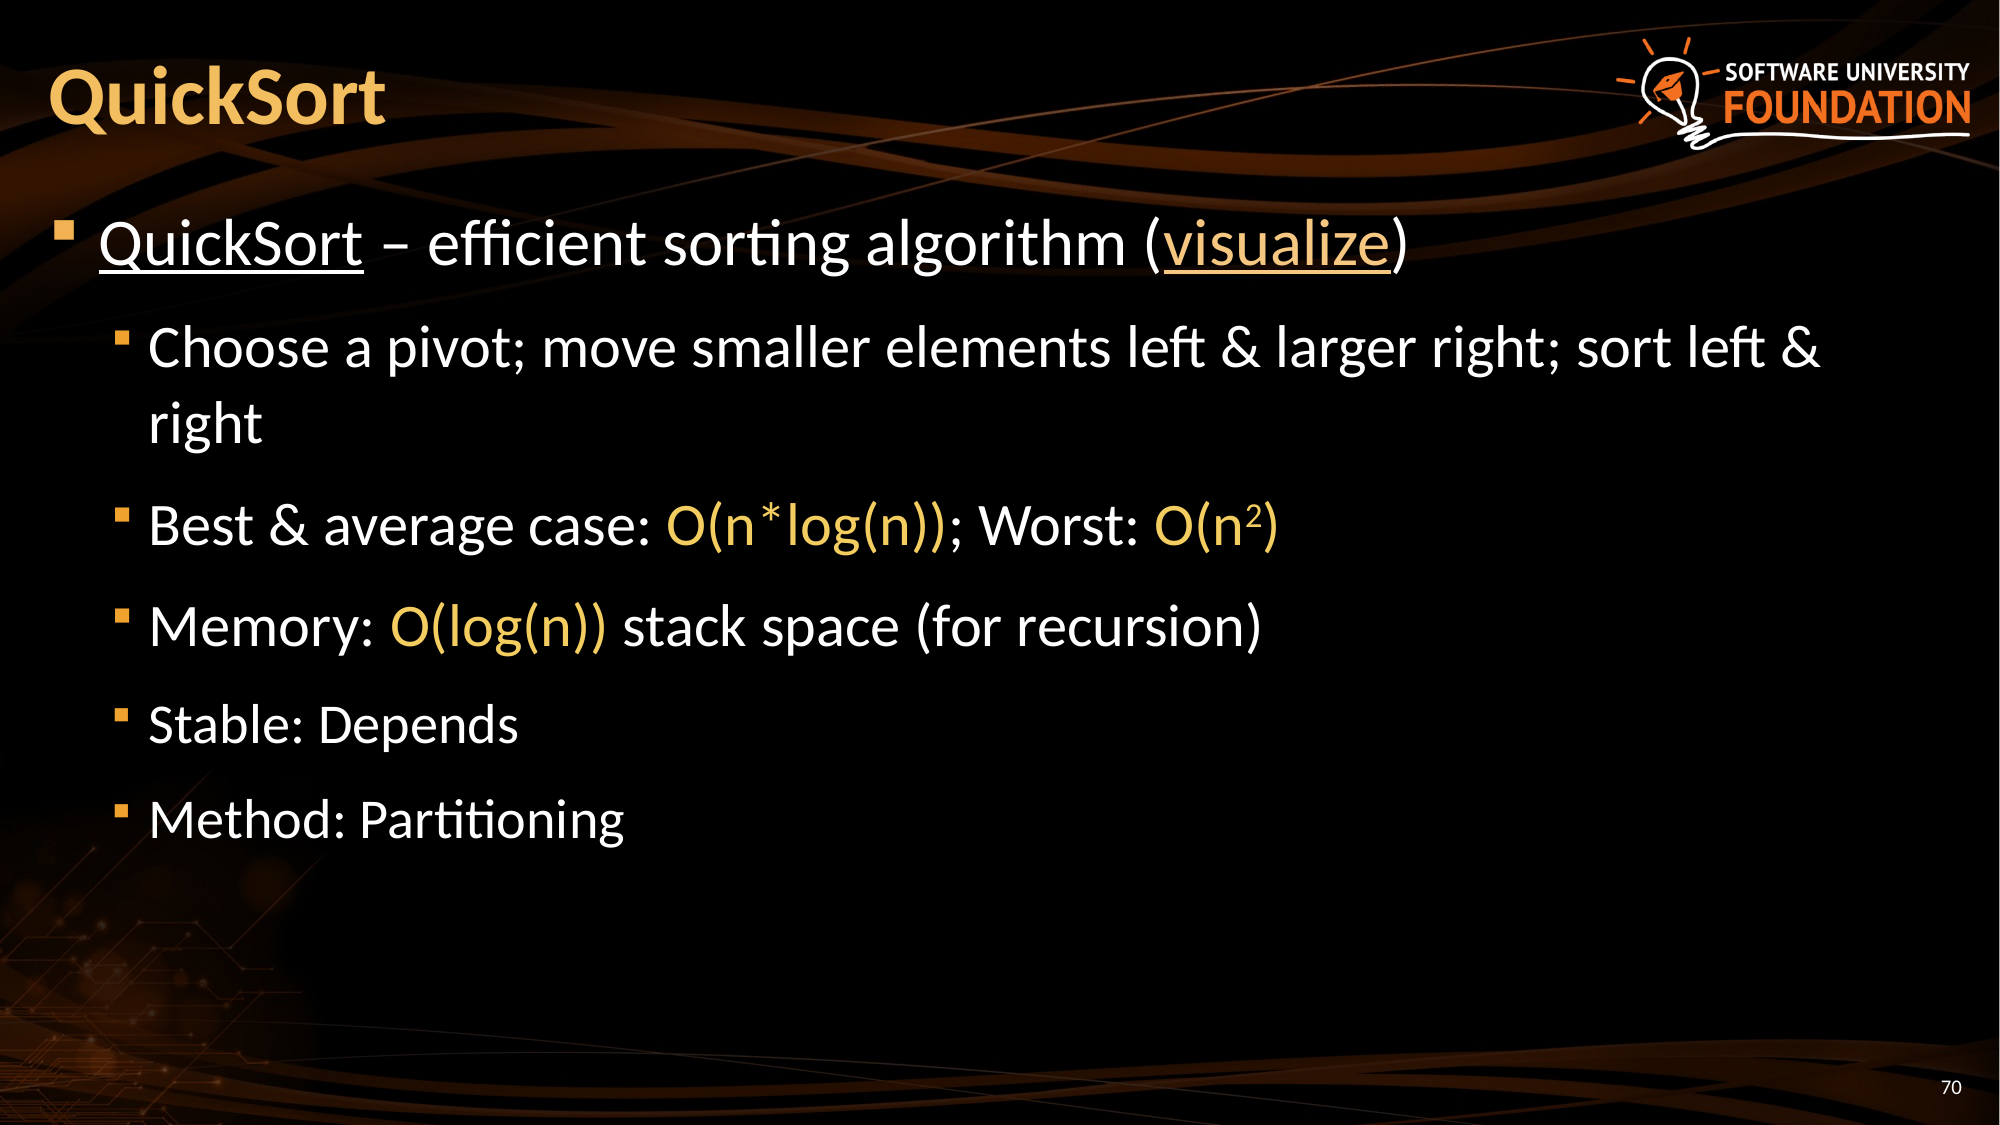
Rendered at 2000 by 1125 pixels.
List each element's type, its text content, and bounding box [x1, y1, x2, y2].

title QuickSort [30, 6, 1602, 189]
text_box QuickSort – efficient sorting algorithm (visualize) Choose a pivot; move smaller elements left & larger right; sort left & right Best & average case: O(n*log(n)); Worst: O(n2) Memory: O(log(n)) stack space (for recursion) Stable: Depends Method: Partitioning [31, 188, 1968, 1103]
slide_number [1897, 1070, 1968, 1103]
picture [0, 0, 2000, 1125]
